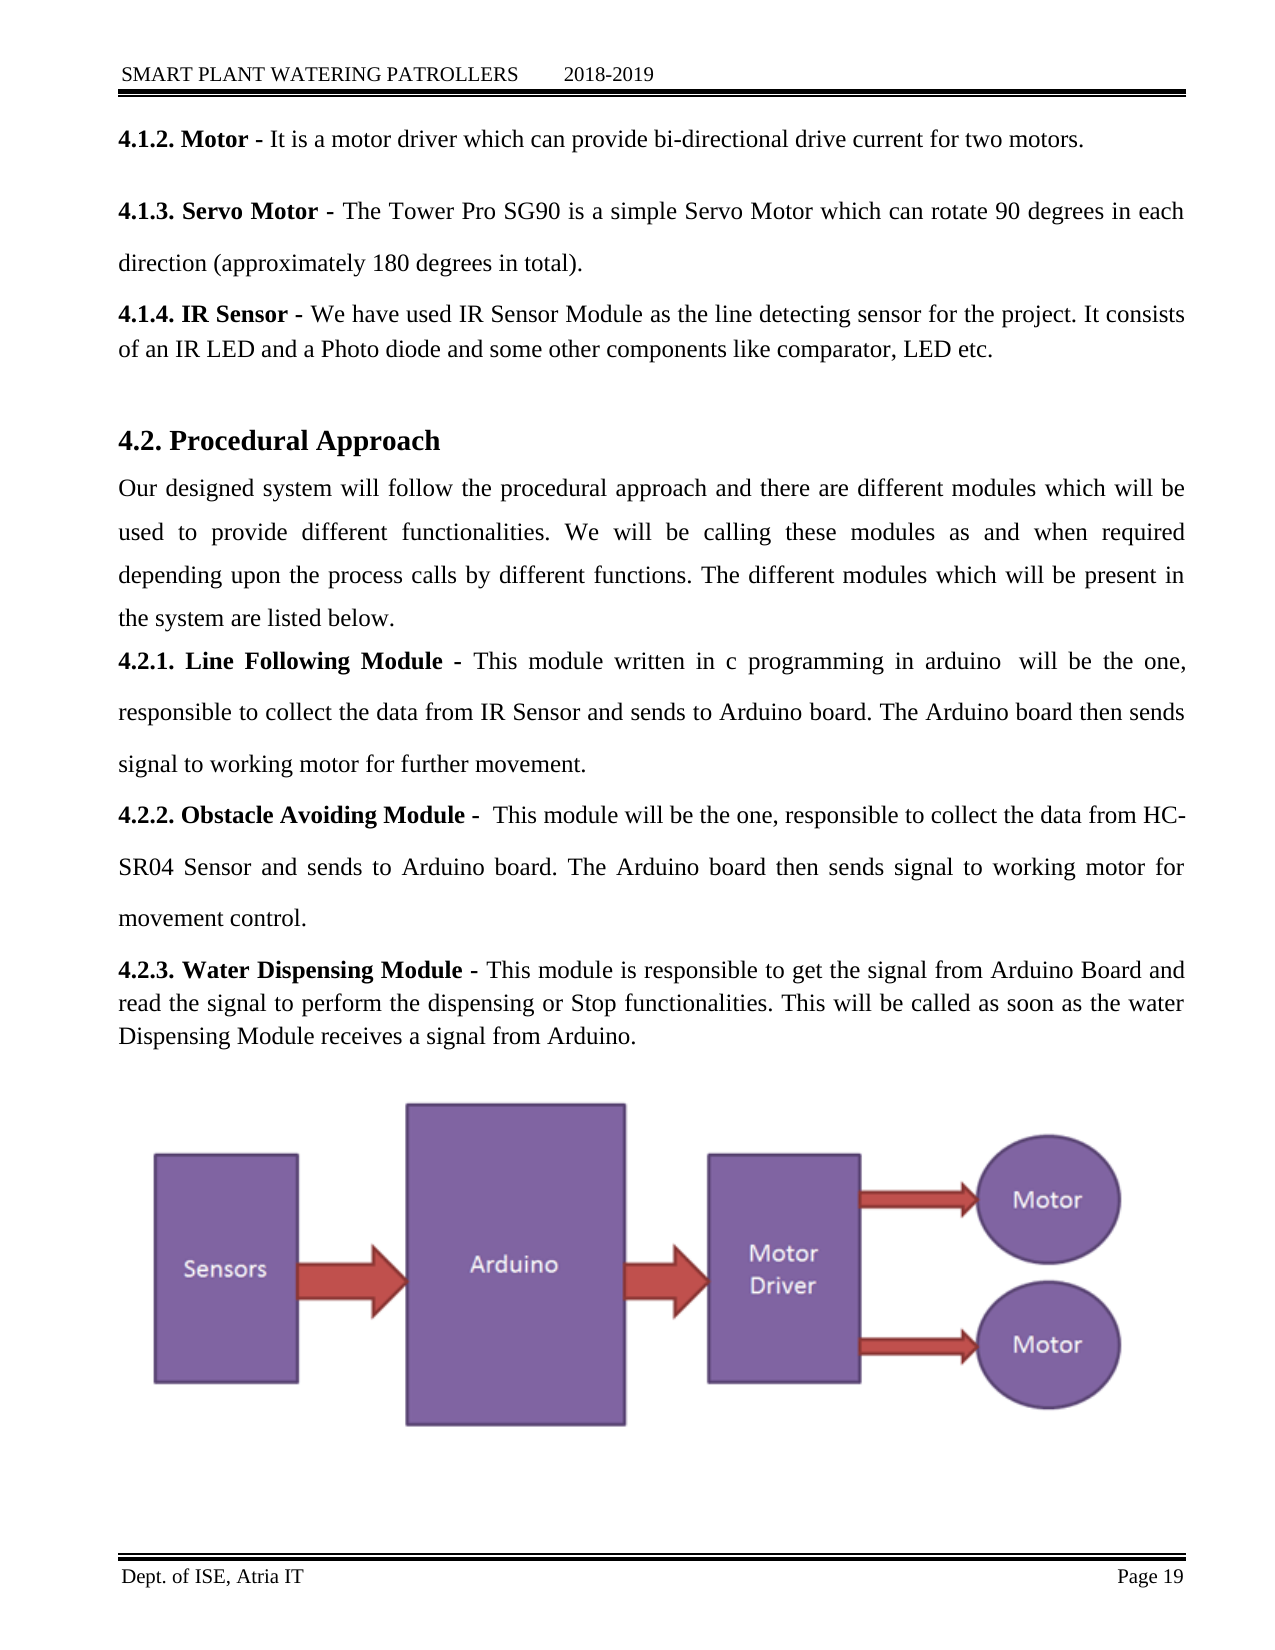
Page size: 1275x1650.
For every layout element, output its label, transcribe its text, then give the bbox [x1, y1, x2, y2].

text 4.2.2. Obstacle Avoiding Module - This module will be the one, responsible to collect the data from HC-SR04 Sensor and sends to Arduino board. The Arduino board then sends signal to working motor for movement control. [118, 800, 1186, 932]
text 4.2. Procedural Approach [118, 423, 1186, 457]
text Our designed system will follow the procedural approach and there are different modules which will be used to provide different functionalities. We will be calling these modules as and when required depending upon the process calls by different functions. The different modules which will be present in the system are listed below. [118, 473, 1186, 632]
text 4.1.4. IR Sensor - We have used IR Sensor Module as the line detecting sensor for the project. It consists of an IR LED and a Photo diode and some other components like comparator, LED etc. [118, 299, 1186, 362]
picture [118, 1074, 1134, 1466]
text 4.1.2. Motor - It is a motor driver which can provide bi-directional drive current for two motors. [118, 124, 1186, 153]
text 4.2.3. Water Dispensing Module - This module is responsible to get the signal from Arduino Board and read the signal to perform the dispensing or Stop functionalities. This will be called as soon as the water Dispensing Module receives a signal from Arduino. [118, 955, 1186, 1049]
text 4.1.3. Servo Motor - The Tower Pro SG90 is a simple Servo Motor which can rotate 90 degrees in each direction (approximately 180 degrees in total). [118, 196, 1186, 277]
text 4.2.1. Line Following Module - This module written in c programming in arduino will be the one, responsible to collect the data from IR Sensor and sends to Arduino board. The Arduino board then sends signal to working motor for further movement. [118, 646, 1186, 778]
